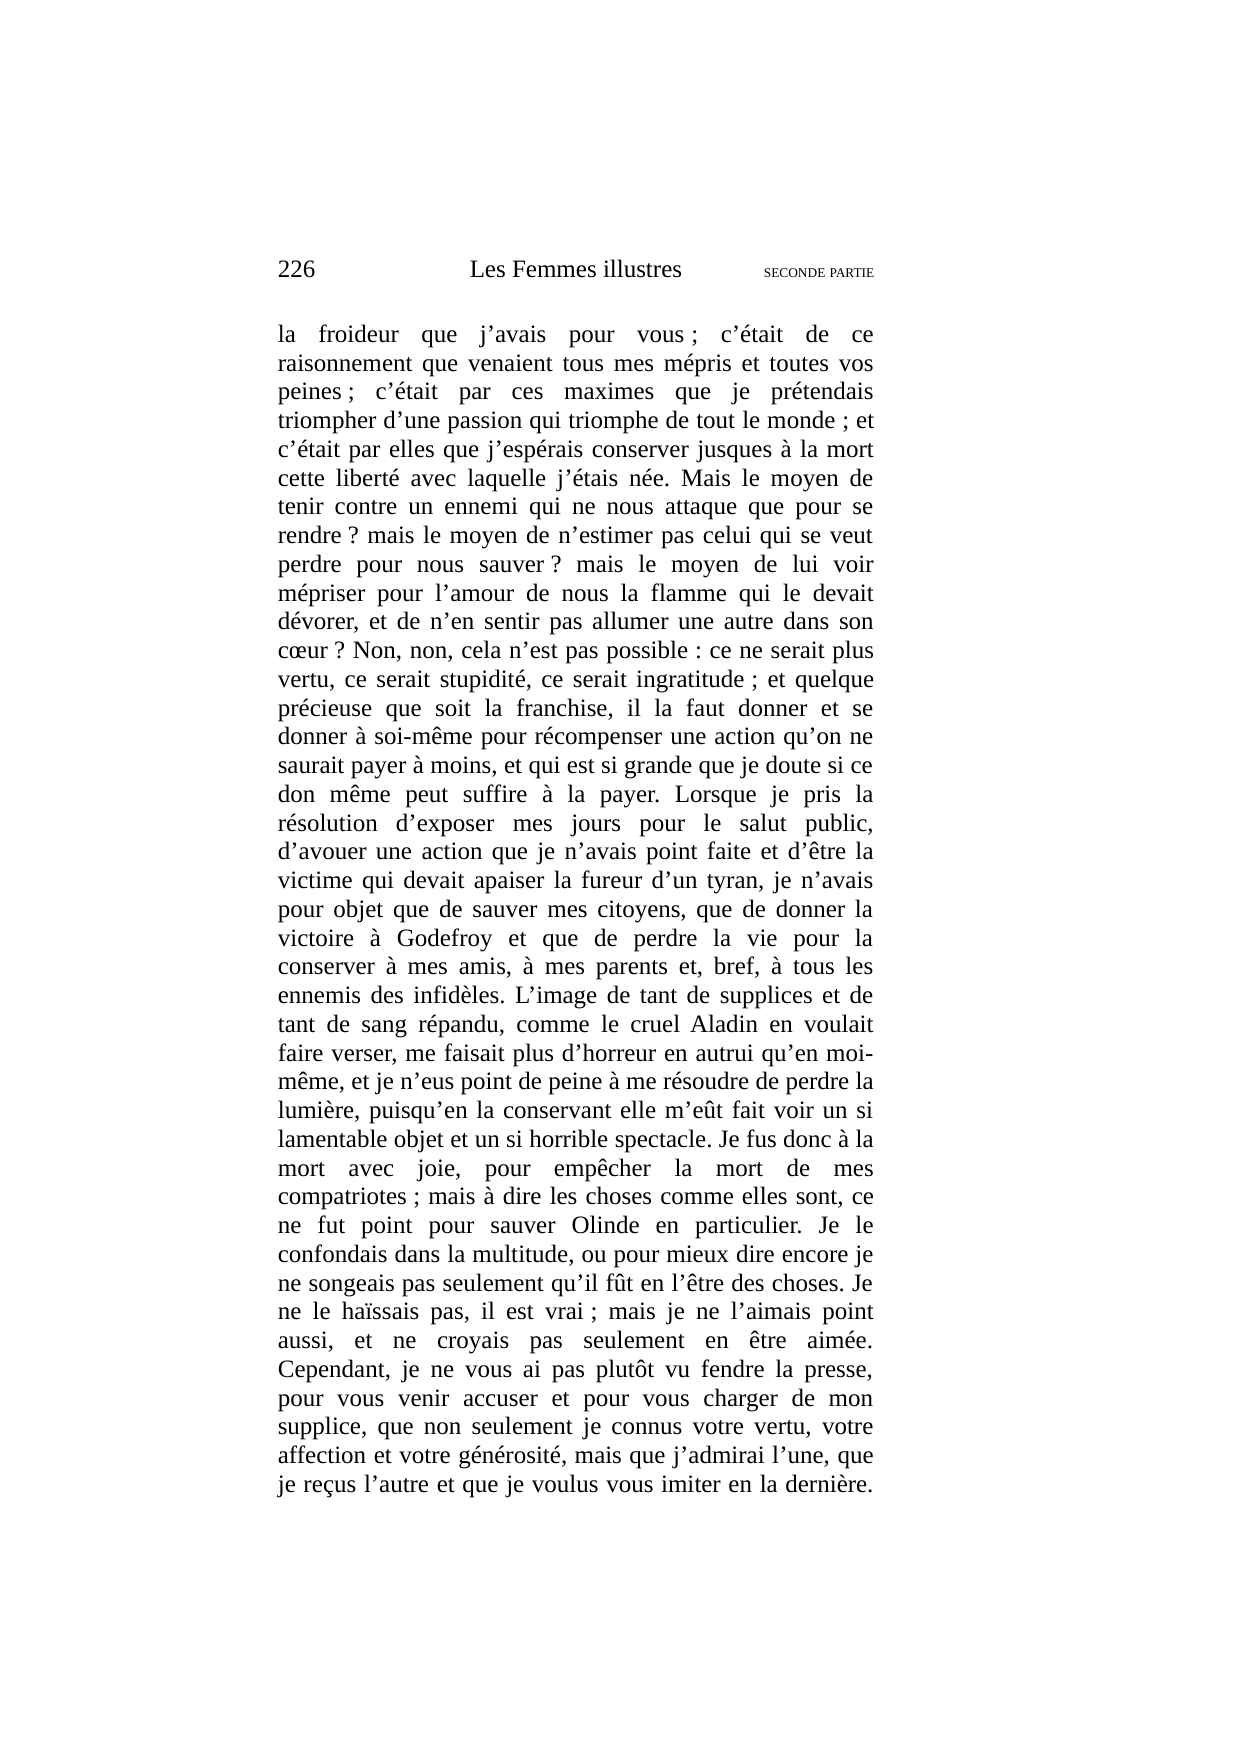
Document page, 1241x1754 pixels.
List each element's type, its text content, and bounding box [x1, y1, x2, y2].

text la froideur que j’avais pour vous ; c’était de ce raisonnement que venaient tous mes mépris et toutes vos peines ; c’était par ces maximes que je prétendais triompher d’une passion qui triomphe de tout le monde ; et c’était par elles que j’espérais conserver jusques à la mort cette liberté avec laquelle j’étais née. Mais le moyen de tenir contre un ennemi qui ne nous attaque que pour se rendre ? mais le moyen de n’estimer pas celui qui se veut perdre pour nous sauver ? mais le moyen de lui voir mépriser pour l’amour de nous la flamme qui le devait dévorer, et de n’en sentir pas allumer une autre dans son cœur ? Non, non, cela n’est pas possible : ce ne serait plus vertu, ce serait stupidité, ce serait ingratitude ; et quelque précieuse que soit la franchise, il la faut donner et se donner à soi-même pour récompenser une action qu’on ne saurait payer à moins, et qui est si grande que je doute si ce don même peut suffire à la payer. Lorsque je pris la résolution d’exposer mes jours pour le salut public, d’avouer une action que je n’avais point faite et d’être la victime qui devait apaiser la fureur d’un tyran, je n’avais pour objet que de sauver mes citoyens, que de donner la victoire à Godefroy et que de perdre la vie pour la conserver à mes amis, à mes parents et, bref, à tous les ennemis des infidèles. L’image de tant de supplices et de tant de sang répandu, comme le cruel Aladin en voulait faire verser, me faisait plus d’horreur en autrui qu’en moi-même, et je n’eus point de peine à me résoudre de perdre la lumière, puisqu’en la conservant elle m’eût fait voir un si lamentable objet et un si horrible spectacle. Je fus donc à la mort avec joie, pour empêcher la mort de mes compatriotes ; mais à dire les choses comme elles sont, ce ne fut point pour sauver Olinde en particulier. Je le confondais dans la multitude, ou pour mieux dire encore je ne songeais pas seulement qu’il fût en l’être des choses. Je ne le haïssais pas, il est vrai ; mais je ne l’aimais point aussi, et ne croyais pas seulement en être aimée. Cependant, je ne vous ai pas plutôt vu fendre la presse, pour vous venir accuser et pour vous charger de mon supplice, que non seulement je connus votre vertu, votre affection et votre générosité, mais que j’admirai l’une, que je reçus l’autre et que je voulus vous imiter en la dernière. [278, 319, 874, 1498]
